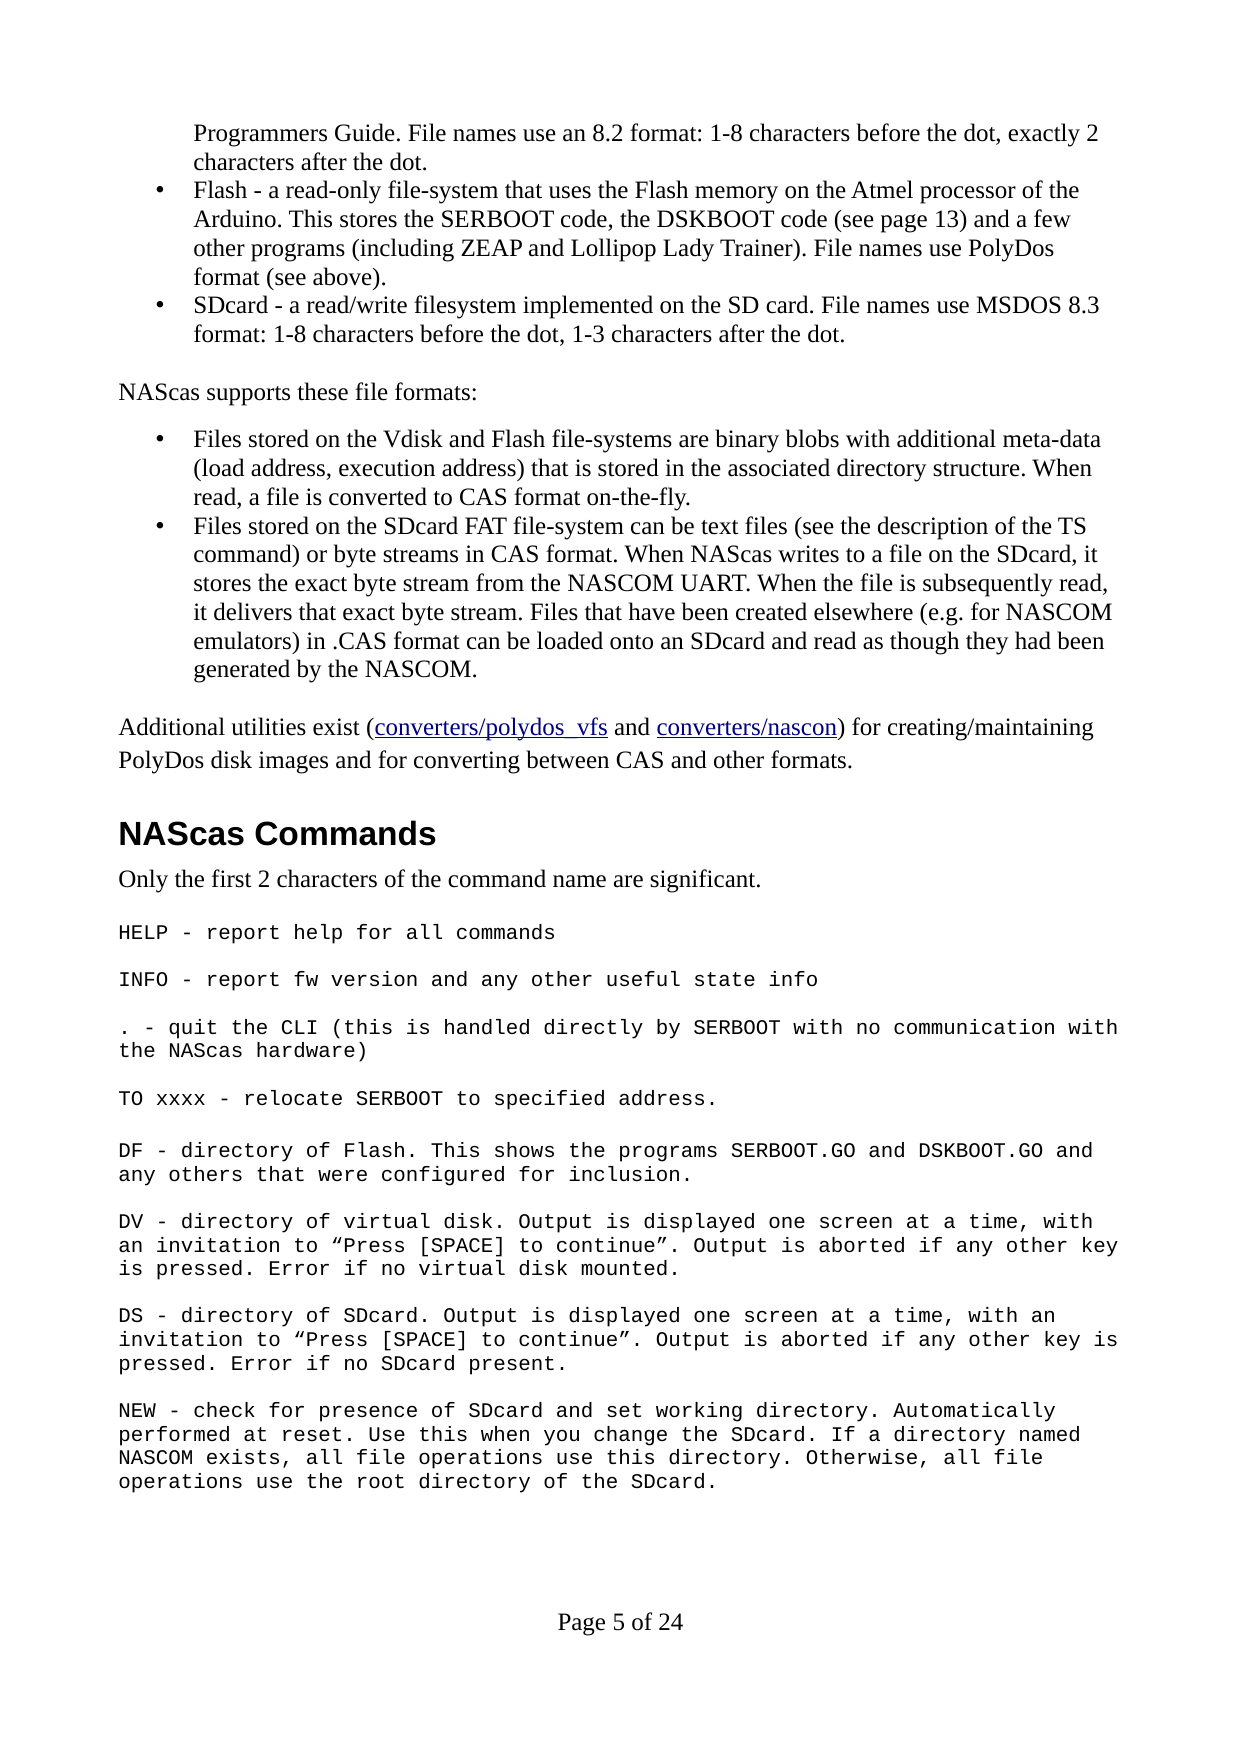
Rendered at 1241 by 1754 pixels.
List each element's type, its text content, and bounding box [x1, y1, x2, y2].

text NEW - check for presence of SDcard and set working directory. Automatically performed at reset. Use this when you change the SDcard. If a directory named NASCOM exists, all file operations use this directory. Otherwise, all file operations use the root directory of the SDcard. [118, 1400, 1122, 1495]
text . - quit the CLI (this is handled directly by SERBOOT with no communication with the NAScas hardware) [118, 1017, 1122, 1064]
text HELP - report help for all commands [118, 922, 1122, 946]
text NAScas supports these file formats: [118, 377, 1122, 406]
text DV - directory of virtual disk. Output is displayed one screen at a time, with an invitation to “Press [SPACE] to continue”. Output is aborted if any other key is pressed. Error if no virtual disk mounted. [118, 1211, 1122, 1282]
list SDcard - a read/write filesystem implemented on the SD card. File names use MSDOS 8.3 format: 1-8 characters before the dot, 1-3 characters after the dot. [156, 291, 1122, 348]
list Programmers Guide. File names use an 8.2 format: 1-8 characters before the dot, exactly 2 characters after the dot. [156, 118, 1122, 176]
text DF - directory of Flash. This shows the programs SERBOOT.GO and DSKBOOT.GO and any others that were configured for inclusion. [118, 1140, 1122, 1187]
text Additional utilities exist (converters/polydos_vfs and converters/nascon) for creating/maintaining PolyDos disk images and for converting between CAS and other formats. [118, 712, 1122, 774]
text Only the first 2 characters of the command name are significant. [118, 864, 1122, 893]
list Files stored on the Vdisk and Flash file-systems are binary blobs with additional meta-data (load address, execution address) that is stored in the associated directory structure. When read, a file is converted to CAS format on-the-fly. [156, 424, 1122, 511]
list Files stored on the SDcard FAT file-system can be text files (see the description of the TS command) or byte streams in CAS format. When NAScas writes to a file on the SDcard, it stores the exact byte stream from the NASCOM UART. When the file is subsequently read, it delivers that exact byte stream. Files that have been created elsewhere (e.g. for NASCOM emulators) in .CAS format can be loaded onto an SDcard and read as though they had been generated by the NASCOM. [156, 511, 1122, 683]
text DS - directory of SDcard. Output is displayed one screen at a time, with an invitation to “Press [SPACE] to continue”. Output is aborted if any other key is pressed. Error if no SDcard present. [118, 1306, 1122, 1376]
text INFO - report fw version and any other useful state info [118, 969, 1122, 993]
subtitle NAScas Commands [118, 813, 1122, 852]
text TO xxxx - relocate SERBOOT to specified address. [118, 1088, 1122, 1111]
list Flash - a read-only file-system that uses the Flash memory on the Atmel processor of the Arduino. This stores the SERBOOT code, the DSKBOOT code (see page 13) and a few other programs (including ZEAP and Lollipop Lady Trainer). File names use PolyDos format (see above). [156, 176, 1122, 291]
